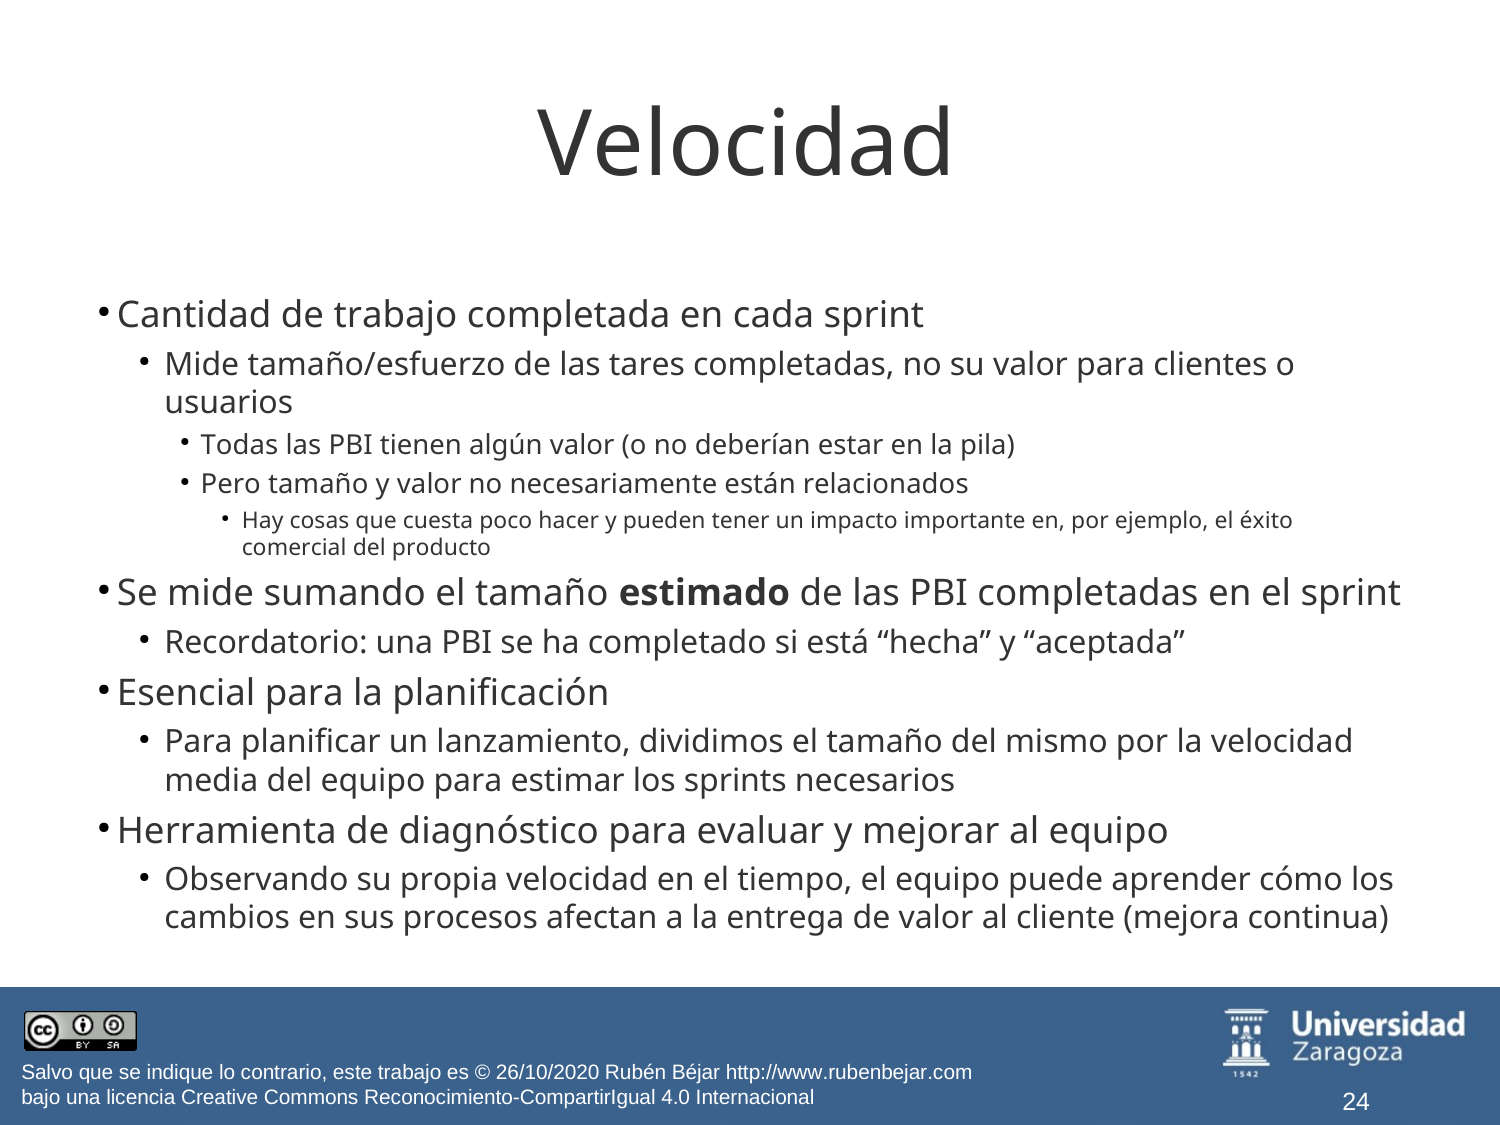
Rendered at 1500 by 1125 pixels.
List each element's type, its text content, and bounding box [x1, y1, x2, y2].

list Cantidad de trabajo completada en cada sprint Mide tamaño/esfuerzo de las tares completadas, no su valor para clientes o usuarios Todas las PBI tienen algún valor (o no deberían estar en la pila) Pero tamaño y valor no necesariamente están relacionados Hay cosas que cuesta poco hacer y pueden tener un impacto importante en, por ejemplo, el éxito comercial del producto Se mide sumando el tamaño estimado de las PBI completadas en el sprint Recordatorio: una PBI se ha completado si está “hecha” y “aceptada” Esencial para la planificación Para planificar un lanzamiento, dividimos el tamaño del mismo por la velocidad media del equipo para estimar los sprints necesarios Herramienta de diagnóstico para evaluar y mejorar al equipo Observando su propia velocidad en el tiempo, el equipo puede aprender cómo los cambios en sus procesos afectan a la entrega de valor al cliente (mejora continua) [82, 283, 1418, 957]
title Velocidad [74, 21, 1420, 257]
picture [0, 987, 1500, 1125]
